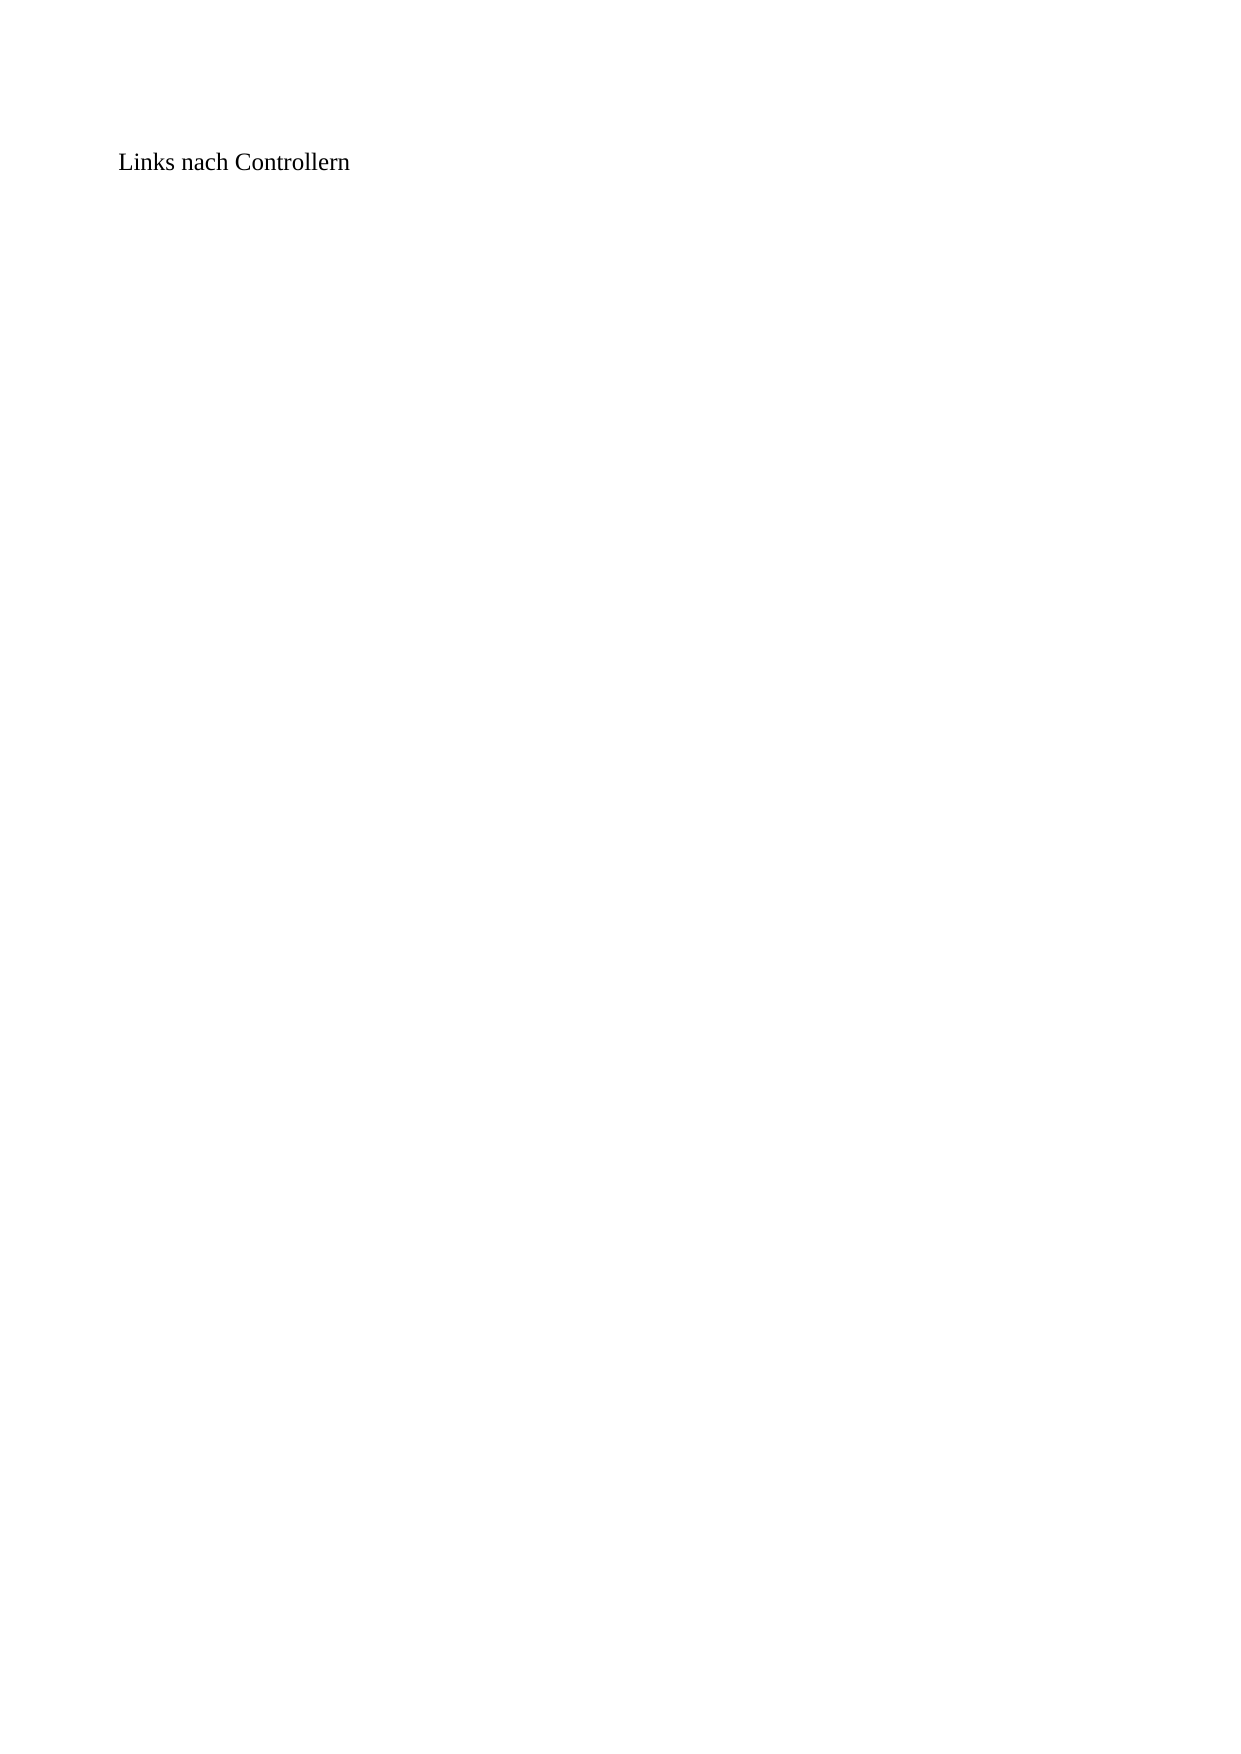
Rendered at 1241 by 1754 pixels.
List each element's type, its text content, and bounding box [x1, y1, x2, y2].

text Links nach Controllern [118, 147, 1122, 176]
